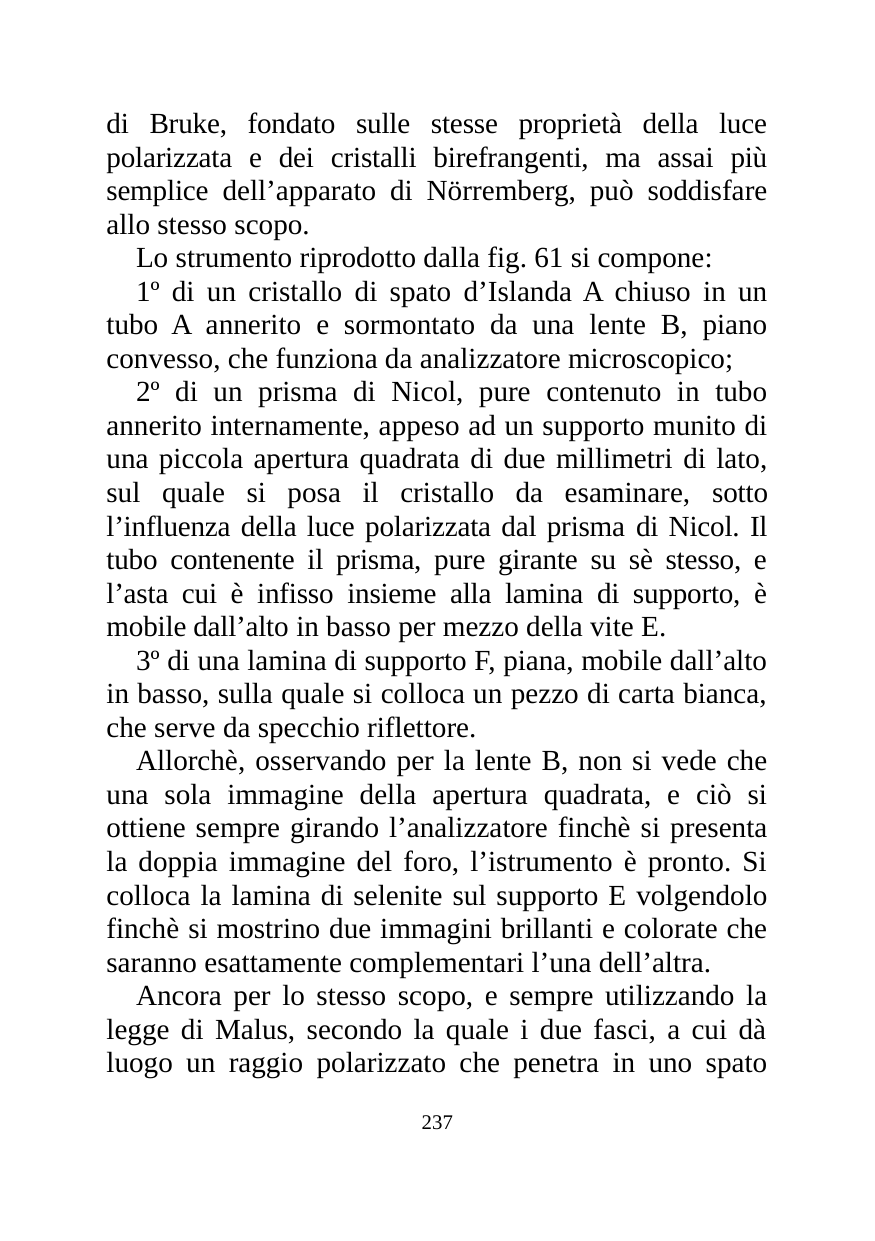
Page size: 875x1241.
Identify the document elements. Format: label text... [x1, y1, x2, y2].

text 3º di una lamina di supporto F, piana, mobile dall’alto in basso, sulla quale si colloca un pezzo di carta bianca, che serve da specchio riflettore. [106, 643, 768, 743]
text di Bruke, fondato sulle stesse proprietà della luce polarizzata e dei cristalli birefrangenti, ma assai più semplice dell’apparato di Nörremberg, può soddisfare allo stesso scopo. [106, 106, 768, 240]
text 2º di un prisma di Nicol, pure contenuto in tubo annerito internamente, appeso ad un supporto munito di una piccola apertura quadrata di due millimetri di lato, sul quale si posa il cristallo da esaminare, sotto l’influenza della luce polarizzata dal prisma di Nicol. Il tubo contenente il prisma, pure girante su sè stesso, e l’asta cui è infisso insieme alla lamina di supporto, è mobile dall’alto in basso per mezzo della vite E. [106, 374, 768, 643]
text Lo strumento riprodotto dalla fig. 61 si compone: [106, 240, 768, 274]
text Ancora per lo stesso scopo, e sempre utilizzando la legge di Malus, secondo la quale i due fasci, a cui dà luogo un raggio polarizzato che penetra in uno spato [106, 978, 768, 1079]
text 1º di un cristallo di spato d’Islanda A chiuso in un tubo A annerito e sormontato da una lente B, piano convesso, che funziona da analizzatore microscopico; [106, 274, 768, 374]
text Allorchè, osservando per la lente B, non si vede che una sola immagine della apertura quadrata, e ciò si ottiene sempre girando l’analizzatore finchè si presenta la doppia immagine del foro, l’istrumento è pronto. Si colloca la lamina di selenite sul supporto E volgendolo finchè si mostrino due immagini brillanti e colorate che saranno esattamente complementari l’una dell’altra. [106, 743, 768, 978]
